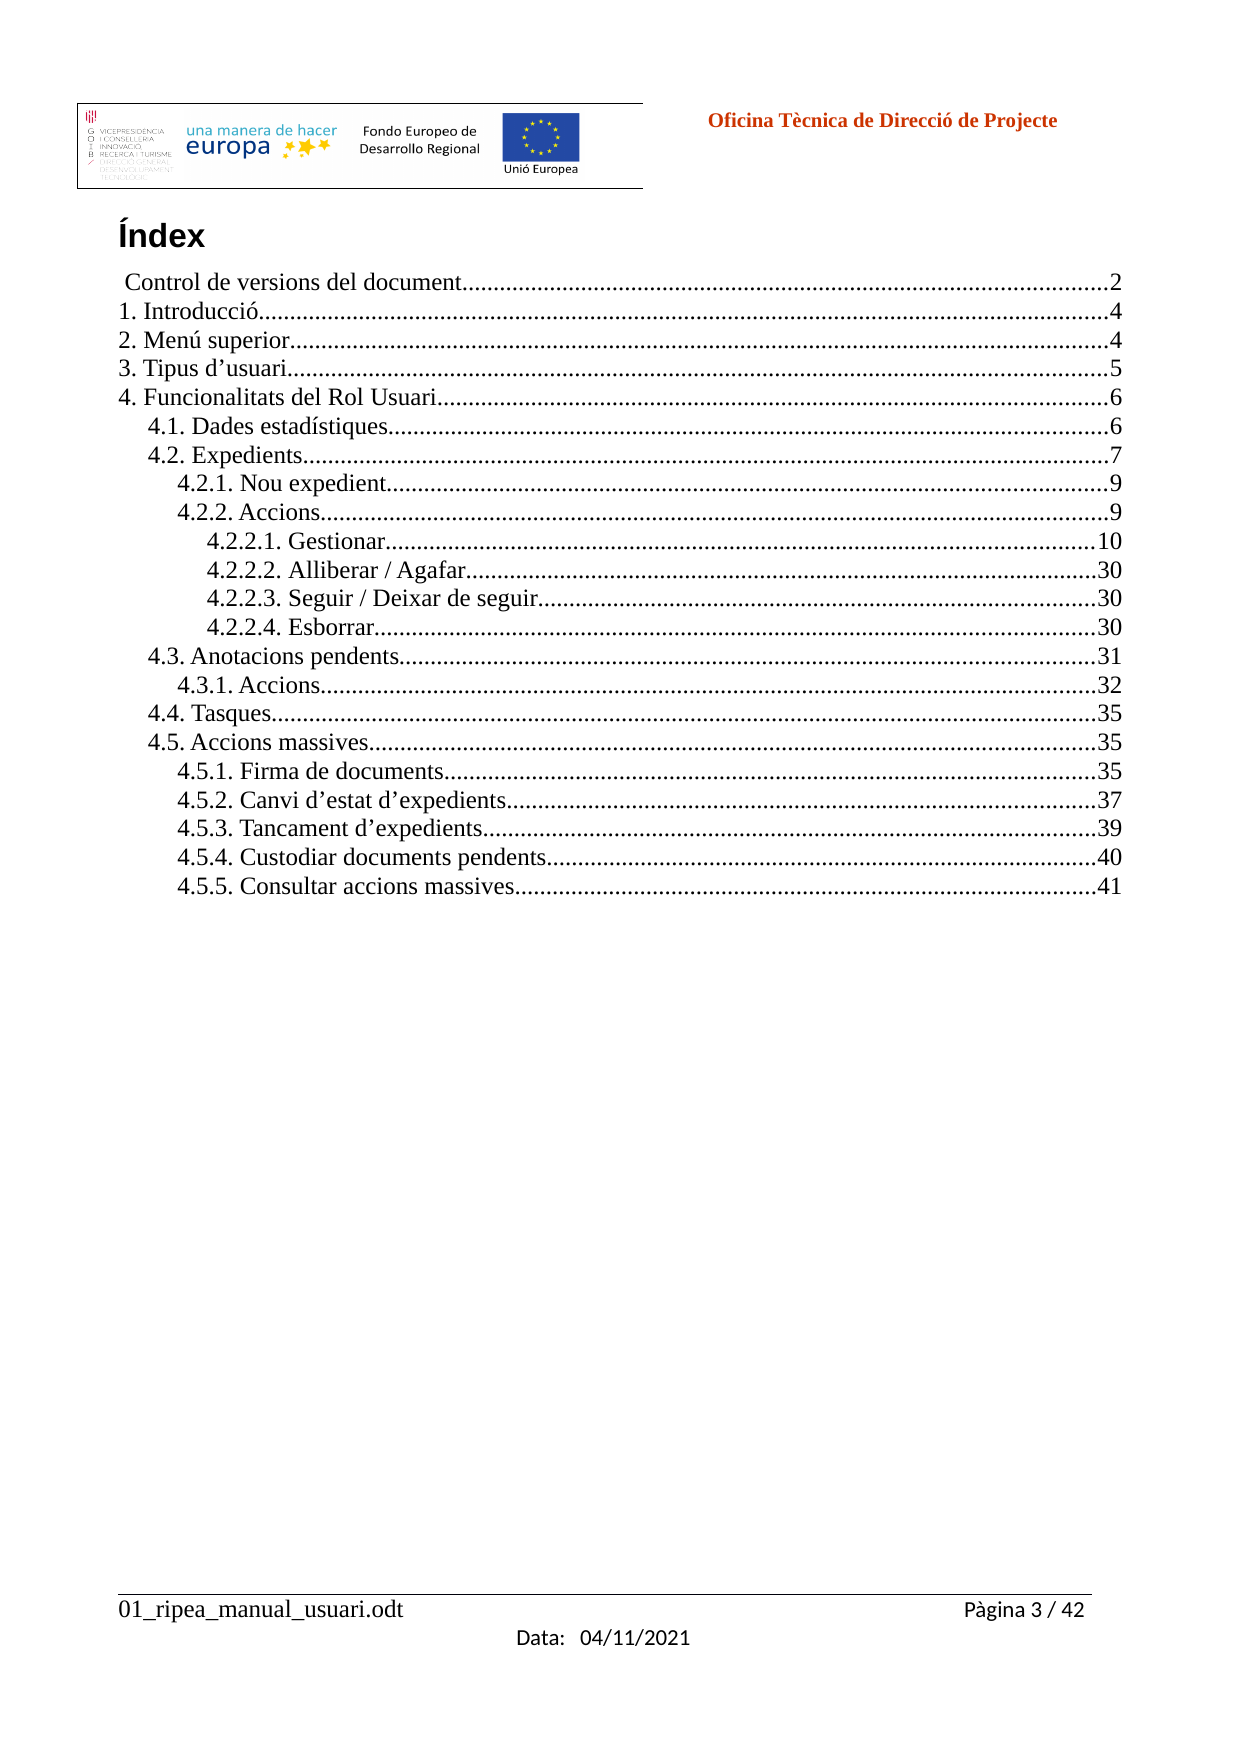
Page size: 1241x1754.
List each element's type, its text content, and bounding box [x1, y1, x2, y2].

text 2. Menú superior 4 [118, 325, 1122, 353]
picture [184, 108, 585, 182]
text 4.5.3. Tancament d’expedients 39 [177, 813, 1122, 842]
subtitle Índex [118, 216, 1122, 255]
text Control de versions del document 2 [118, 267, 1122, 296]
text 4.2.1. Nou expedient. 9 [177, 468, 1122, 497]
text 3. Tipus d’usuari 5 [118, 353, 1122, 382]
text 4.2. Expedients 7 [148, 440, 1122, 468]
text 4.5.2. Canvi d’estat d’expedients 37 [177, 785, 1122, 813]
text 4.3. Anotacions pendents 31 [148, 641, 1122, 670]
text 4. Funcionalitats del Rol Usuari 6 [118, 382, 1122, 411]
text 4.2.2. Accions. 9 [177, 497, 1122, 526]
text 4.3.1. Accions. 32 [177, 670, 1122, 698]
text 4.5.5. Consultar accions massives 41 [177, 871, 1122, 900]
text 4.2.2.2. Alliberar / Agafar 30 [207, 555, 1122, 583]
text 4.2.2.1. Gestionar 10 [207, 526, 1122, 555]
picture [82, 108, 178, 182]
text 1. Introducció 4 [118, 296, 1122, 325]
text 4.2.2.3. Seguir / Deixar de seguir 30 [207, 583, 1122, 612]
text 4.5. Accions massives 35 [148, 727, 1122, 756]
text 4.4. Tasques 35 [148, 698, 1122, 727]
text 4.2.2.4. Esborrar 30 [207, 612, 1122, 641]
text 4.5.4. Custodiar documents pendents 40 [177, 842, 1122, 871]
text 4.1. Dades estadístiques 6 [148, 411, 1122, 440]
text 4.5.1. Firma de documents 35 [177, 756, 1122, 785]
